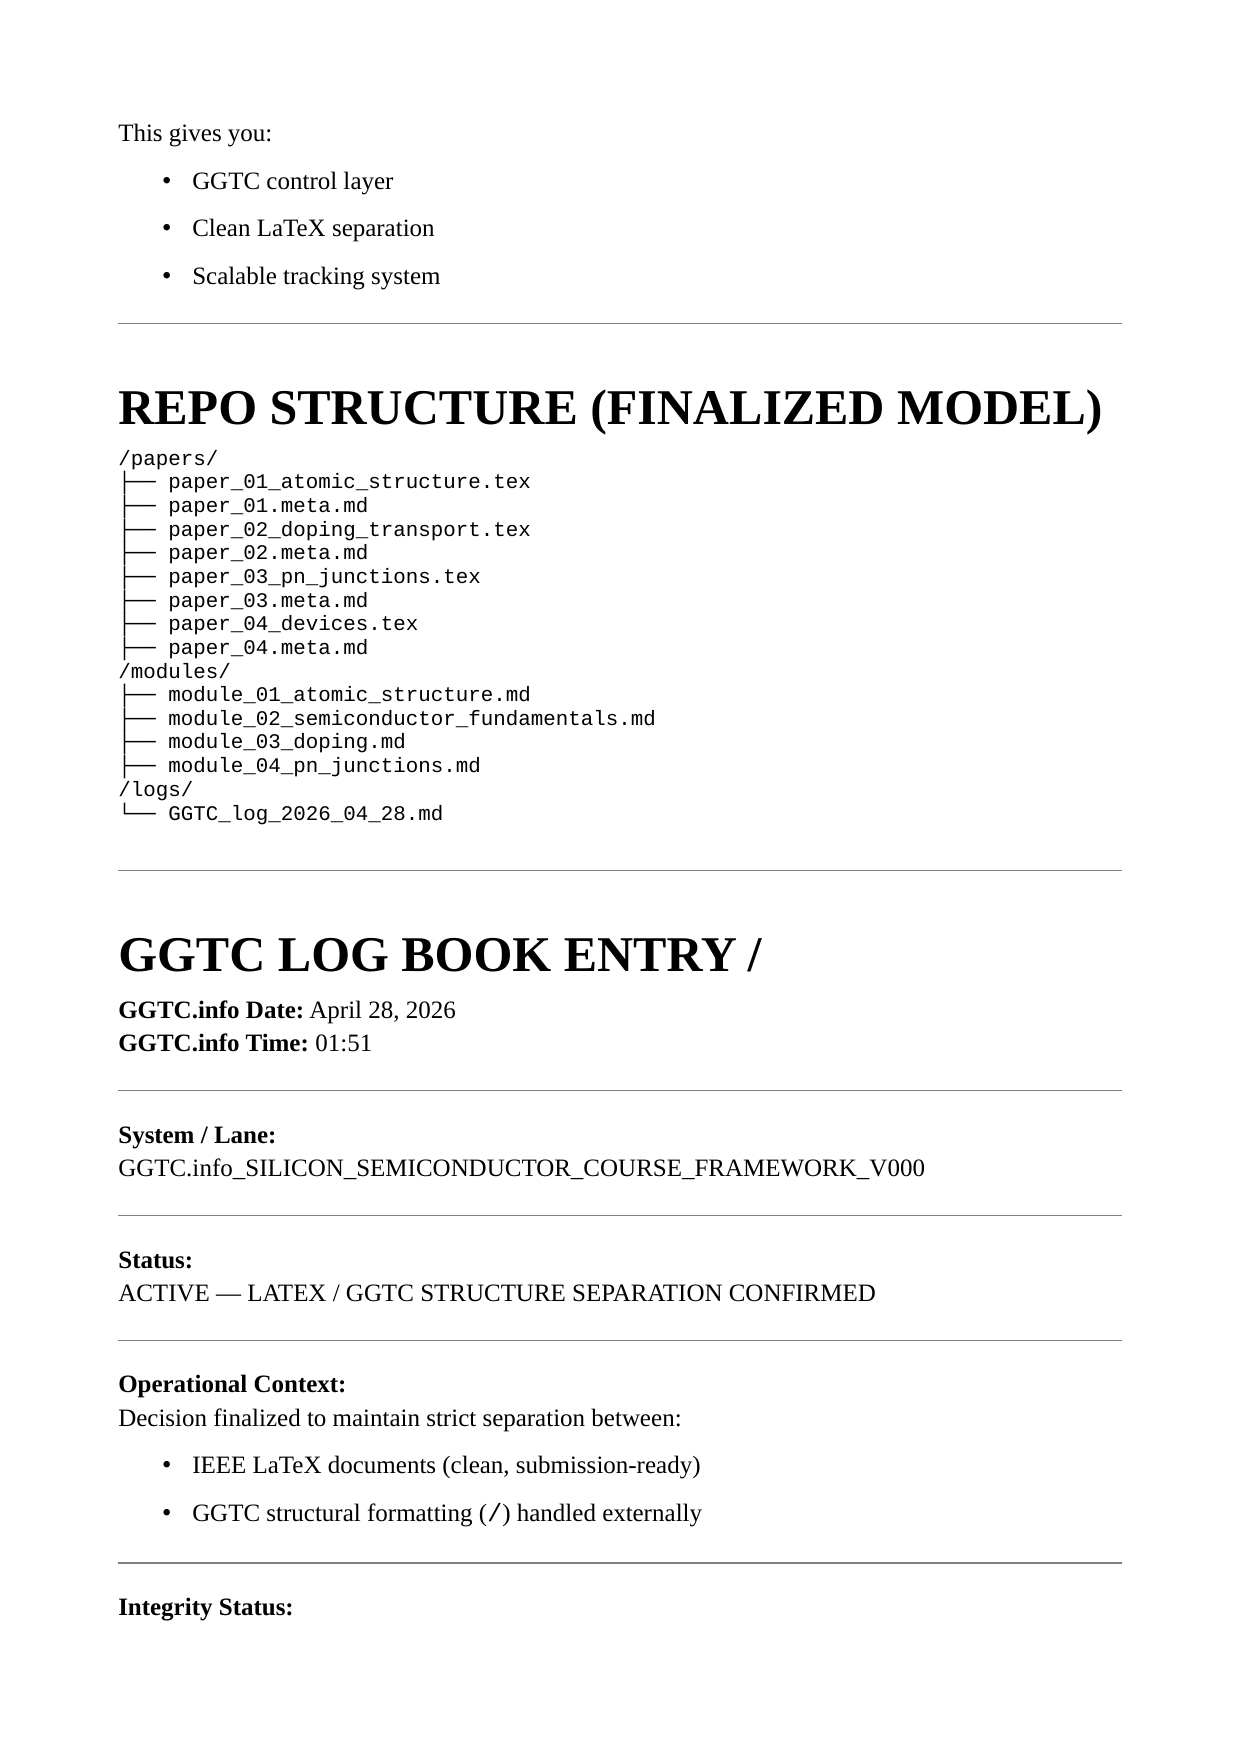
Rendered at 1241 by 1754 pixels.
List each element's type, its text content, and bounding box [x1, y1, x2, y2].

text ├── module_01_atomic_structure.md [118, 684, 1122, 708]
subtitle GGTC LOG BOOK ENTRY / [118, 925, 1122, 982]
text ├── paper_04_devices.tex [118, 613, 1122, 637]
text └── GGTC_log_2026_04_28.md [118, 802, 1122, 826]
list Clean LaTeX separation [162, 213, 1122, 242]
text /papers/ [118, 448, 1122, 471]
text ├── module_04_pn_junctions.md [118, 755, 1122, 779]
text /logs/ [118, 779, 1122, 802]
text GGTC.info Date: April 28, 2026 GGTC.info Time: 01:51 [118, 995, 1122, 1057]
text ├── paper_02_doping_transport.tex [125, 519, 1122, 542]
list GGTC structural formatting (/) handled externally [162, 1498, 1122, 1529]
text ├── paper_04.meta.md [118, 637, 1122, 661]
subtitle REPO STRUCTURE (FINALIZED MODEL) [118, 378, 1122, 435]
text ├── module_02_semiconductor_fundamentals.md [125, 708, 1122, 732]
list IEEE LaTeX documents (clean, submission-ready) [162, 1450, 1122, 1479]
text This gives you: [118, 118, 1122, 147]
text ├── paper_03_pn_junctions.tex [118, 566, 1122, 590]
text ├── module_03_doping.md [118, 732, 1122, 755]
text ├── paper_01.meta.md [118, 495, 1122, 519]
text Integrity Status: [118, 1592, 1122, 1621]
list GGTC control layer [162, 166, 1122, 194]
list Scalable tracking system [162, 261, 1122, 290]
text Status: ACTIVE — LATEX / GGTC STRUCTURE SEPARATION CONFIRMED [118, 1245, 1122, 1306]
text ├── paper_01_atomic_structure.tex [118, 471, 1122, 495]
text ├── paper_03.meta.md [125, 590, 1122, 613]
text /modules/ [118, 661, 1122, 684]
text System / Lane: GGTC.info_SILICON_SEMICONDUCTOR_COURSE_FRAMEWORK_V000 [118, 1120, 1122, 1182]
text ├── paper_02.meta.md [118, 542, 1122, 566]
text Operational Context: Decision finalized to maintain strict separation between: [118, 1369, 1122, 1431]
